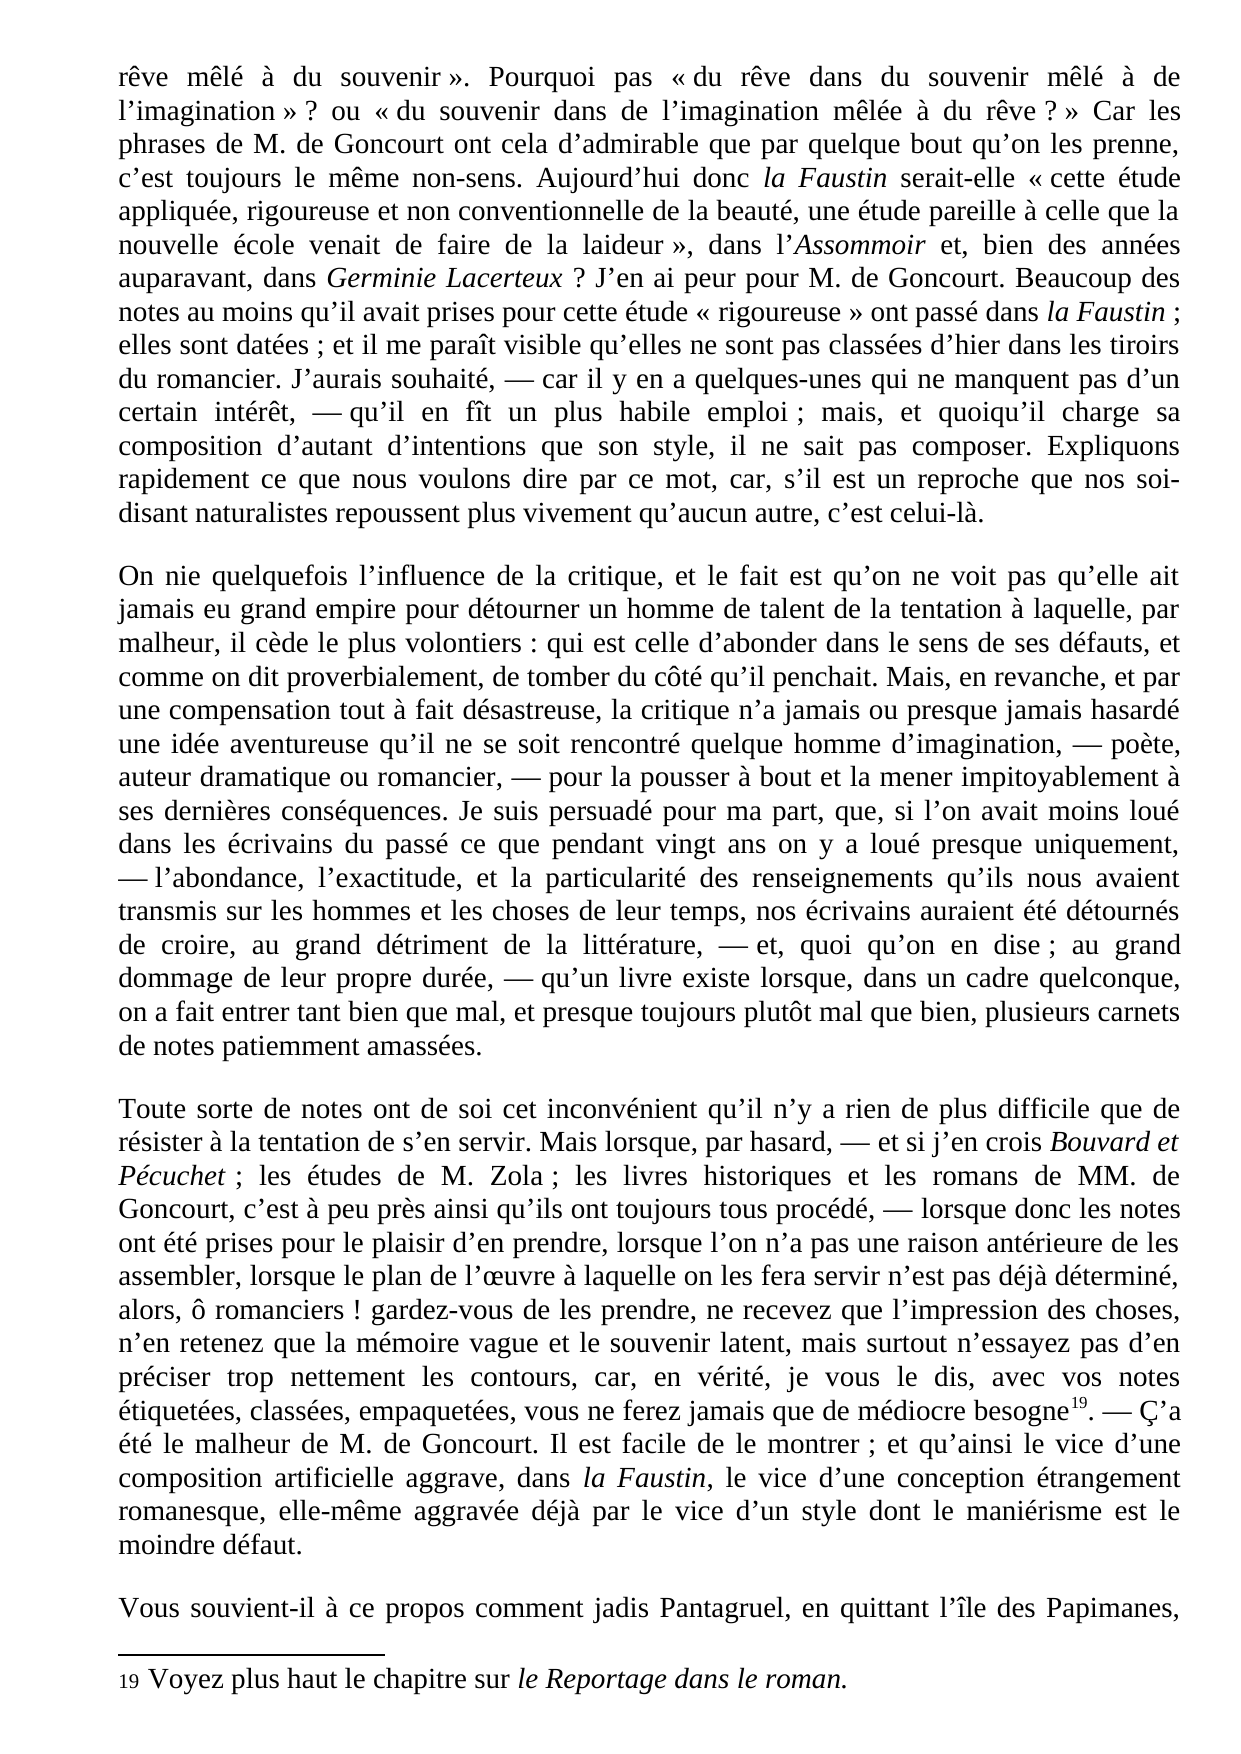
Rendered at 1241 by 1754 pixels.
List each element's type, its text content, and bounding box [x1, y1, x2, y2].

text Vous souvient-il à ce propos comment jadis Pantagruel, en quittant l’île des Papimanes, [118, 1590, 1181, 1623]
text Toute sorte de notes ont de soi cet inconvénient qu’il n’y a rien de plus difficile que de résister à la tentation de s’en servir. Mais lorsque, par hasard, — et si j’en crois Bouvard et Pécuchet ; les études de M. Zola ; les livres historiques et les romans de MM. de Goncourt, c’est à peu près ainsi qu’ils ont toujours tous procédé, — lorsque donc les notes ont été prises pour le plaisir d’en prendre, lorsque l’on n’a pas une raison antérieure de les assembler, lorsque le plan de l’œuvre à laquelle on les fera servir n’est pas déjà déterminé, alors, ô romanciers ! gardez-vous de les prendre, ne recevez que l’impression des choses, n’en retenez que la mémoire vague et le souvenir latent, mais surtout n’essayez pas d’en préciser trop nettement les contours, car, en vérité, je vous le dis, avec vos notes étiquetées, classées, empaquetées, vous ne ferez jamais que de médiocre besogne. — Ç’a été le malheur de M. de Goncourt. Il est facile de le montrer ; et qu’ainsi le vice d’une composition artificielle aggrave, dans la Faustin, le vice d’une conception étrangement romanesque, elle-même aggravée déjà par le vice d’un style dont le maniérisme est le moindre défaut. [118, 1091, 1181, 1560]
text Voyez plus haut le chapitre sur le Reportage dans le roman. [118, 1661, 1181, 1695]
text rêve mêlé à du souvenir ». Pourquoi pas « du rêve dans du souvenir mêlé à de l’imagination » ? ou « du souvenir dans de l’imagination mêlée à du rêve ? » Car les phrases de M. de Goncourt ont cela d’admirable que par quelque bout qu’on les prenne, c’est toujours le même non-sens. Aujourd’hui donc la Faustin serait-elle « cette étude appliquée, rigoureuse et non conventionnelle de la beauté, une étude pareille à celle que la nouvelle école venait de faire de la laideur », dans l’Assommoir et, bien des années auparavant, dans Germinie Lacerteux ? J’en ai peur pour M. de Goncourt. Beaucoup des notes au moins qu’il avait prises pour cette étude « rigoureuse » ont passé dans la Faustin ; elles sont datées ; et il me paraît visible qu’elles ne sont pas classées d’hier dans les tiroirs du romancier. J’aurais souhaité, — car il y en a quelques-unes qui ne manquent pas d’un certain intérêt, — qu’il en fît un plus habile emploi ; mais, et quoiqu’il charge sa composition d’autant d’intentions que son style, il ne sait pas composer. Expliquons rapidement ce que nous voulons dire par ce mot, car, s’il est un reproche que nos soi-disant naturalistes repoussent plus vivement qu’aucun autre, c’est celui-là. [118, 59, 1181, 529]
text On nie quelquefois l’influence de la critique, et le fait est qu’on ne voit pas qu’elle ait jamais eu grand empire pour détourner un homme de talent de la tentation à laquelle, par malheur, il cède le plus volontiers : qui est celle d’abonder dans le sens de ses défauts, et comme on dit proverbialement, de tomber du côté qu’il penchait. Mais, en revanche, et par une compensation tout à fait désastreuse, la critique n’a jamais ou presque jamais hasardé une idée aventureuse qu’il ne se soit rencontré quelque homme d’imagination, — poète, auteur dramatique ou romancier, — pour la pousser à bout et la mener impitoyablement à ses dernières conséquences. Je suis persuadé pour ma part, que, si l’on avait moins loué dans les écrivains du passé ce que pendant vingt ans on y a loué presque uniquement, — l’abondance, l’exactitude, et la particularité des renseignements qu’ils nous avaient transmis sur les hommes et les choses de leur temps, nos écrivains auraient été détournés de croire, au grand détriment de la littérature, — et, quoi qu’on en dise ; au grand dommage de leur propre durée, — qu’un livre existe lorsque, dans un cadre quelconque, on a fait entrer tant bien que mal, et presque toujours plutôt mal que bien, plusieurs carnets de notes patiemment amassées. [118, 558, 1181, 1061]
